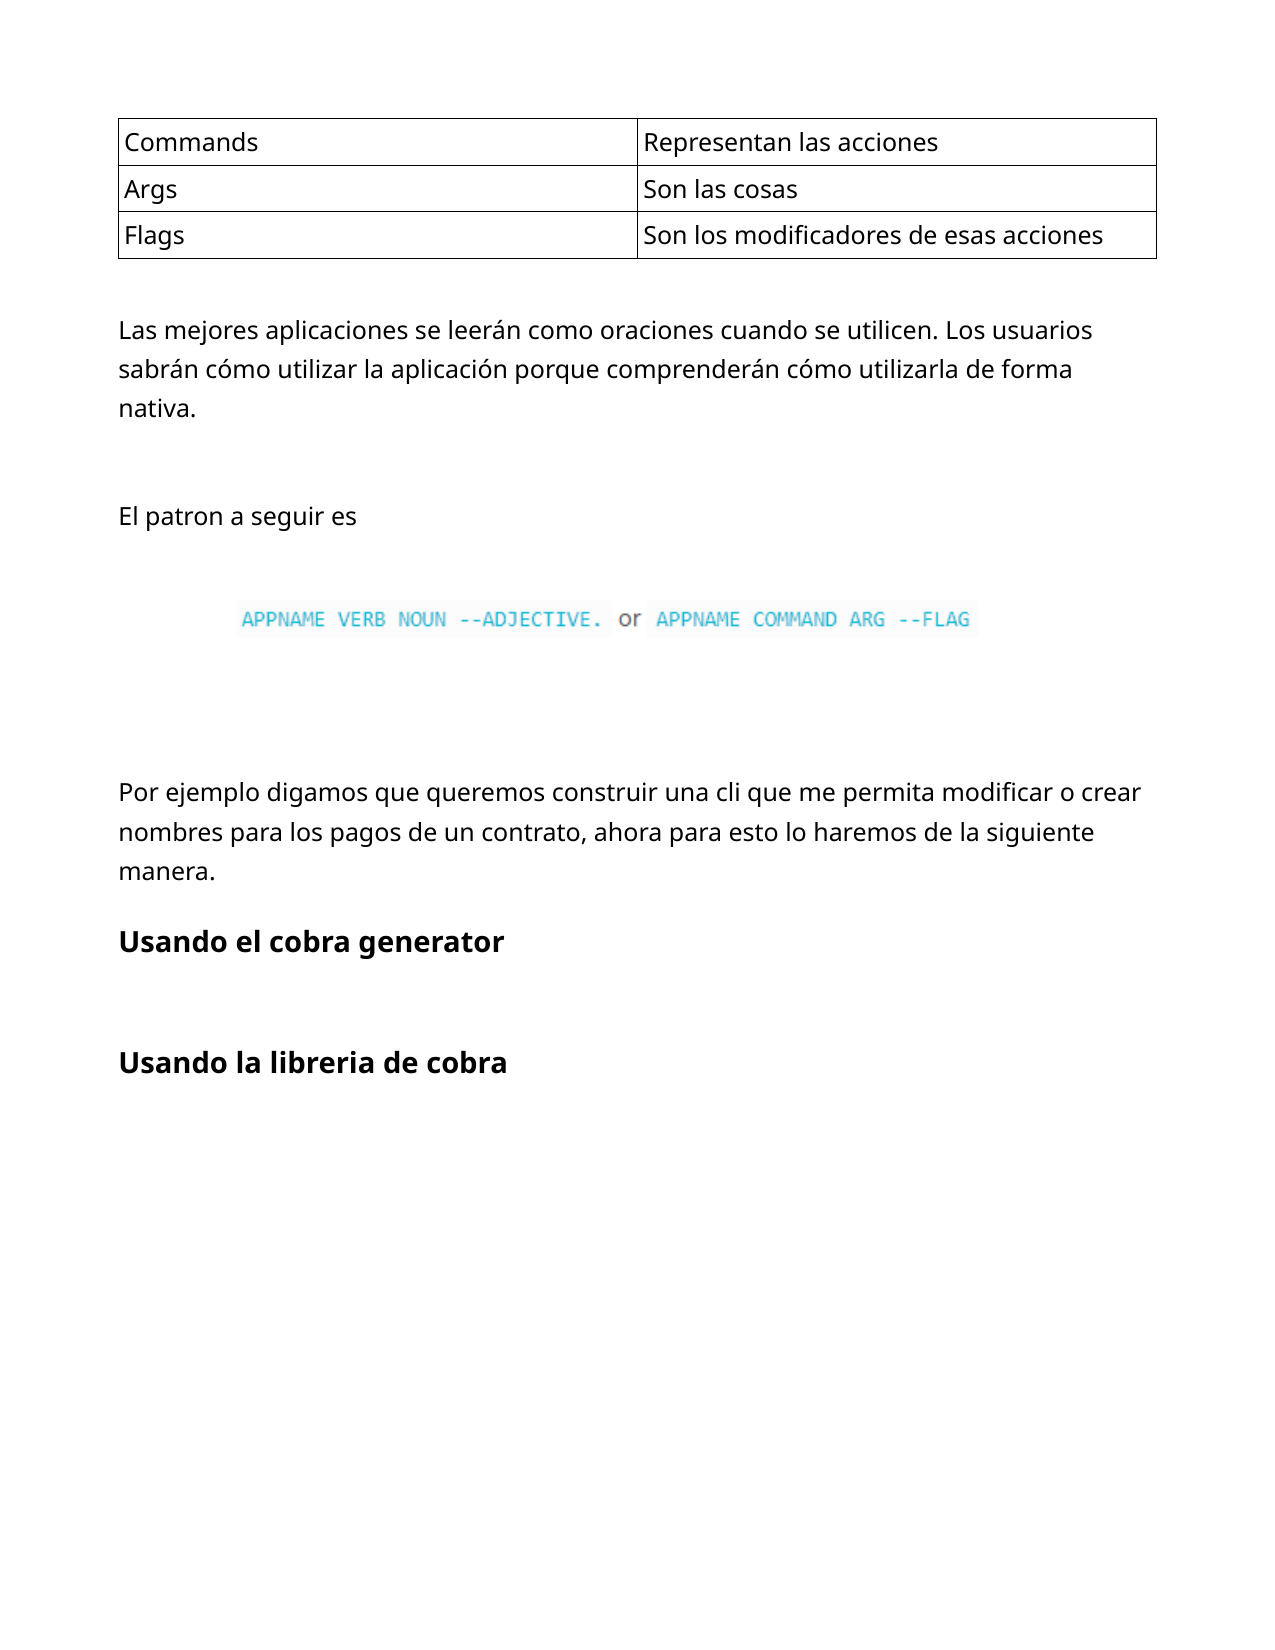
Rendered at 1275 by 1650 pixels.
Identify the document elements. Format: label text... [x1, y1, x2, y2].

table_cell Flags [119, 212, 637, 258]
subtitle Usando la libreria de cobra [118, 1042, 1157, 1082]
text Las mejores aplicaciones se leerán como oraciones cuando se utilicen. Los usuarios sabrán cómo utilizar la aplicación porque comprenderán cómo utilizarla de forma nativa. [118, 313, 1157, 425]
text El patron a seguir es [118, 498, 1157, 532]
picture [236, 571, 1040, 663]
table_cell Commands [119, 119, 637, 165]
table_cell Representan las acciones [638, 119, 1156, 165]
table_cell Son las cosas [638, 166, 1156, 211]
table_cell Args [119, 166, 637, 211]
text Por ejemplo digamos que queremos construir una cli que me permita modificar o crear nombres para los pagos de un contrato, ahora para esto lo haremos de la siguiente manera. [118, 775, 1157, 887]
subtitle Usando el cobra generator [118, 922, 1157, 961]
table_cell Son los modificadores de esas acciones [638, 212, 1156, 258]
